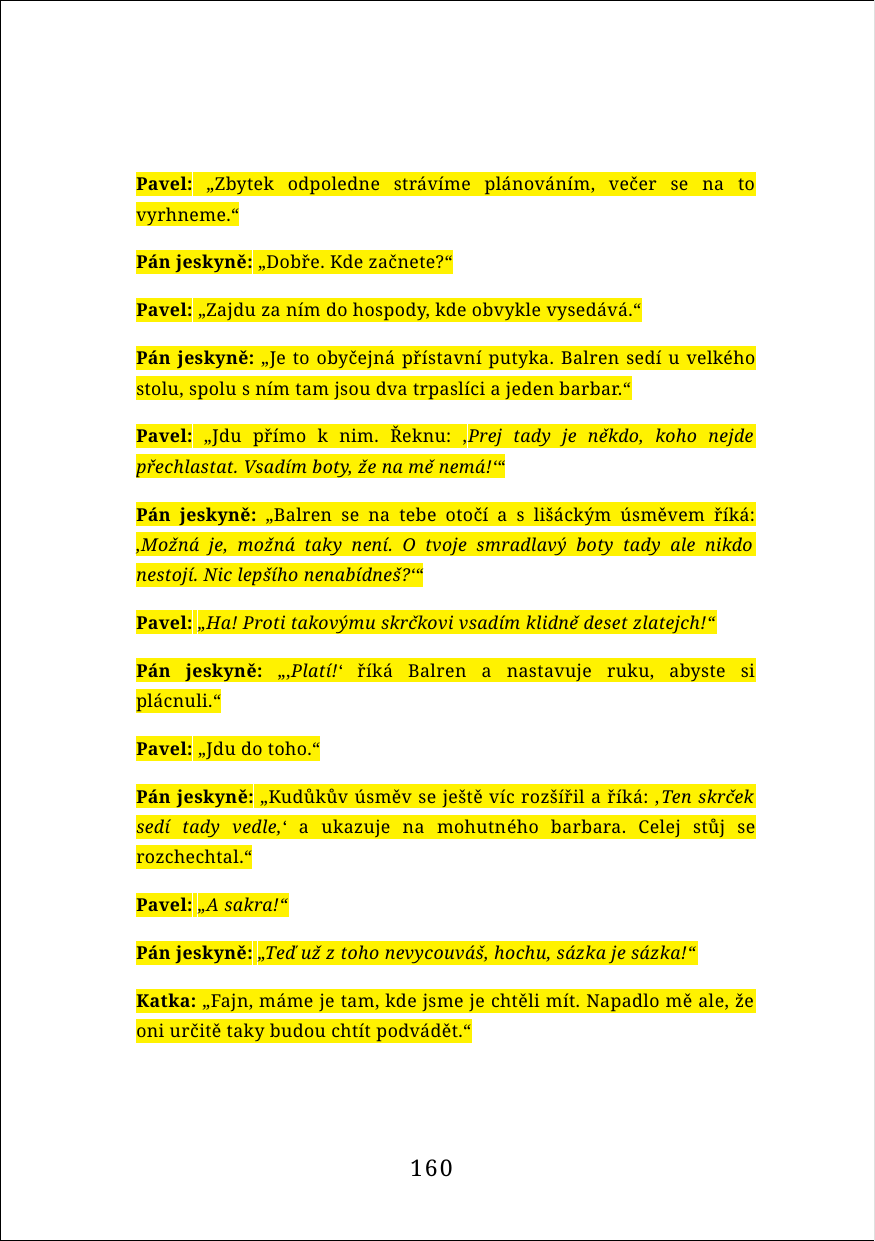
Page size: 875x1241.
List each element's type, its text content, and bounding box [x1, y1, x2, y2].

text Pán jeskyně: „‚Platí!‘ říká Balren a nastavuje ruku, abyste si plácnuli.“ [136, 658, 756, 713]
text Katka: „Fajn, máme je tam, kde jsme je chtěli mít. Napadlo mě ale, že oni určitě taky budou chtít podvádět.“ [136, 988, 756, 1043]
text Pavel: „Jdu přímo k nim. Řeknu: ‚Prej tady je někdo, koho nejde přechlastat. Vsadím boty, že na mě nemá!‘“ [136, 424, 756, 478]
text Pán jeskyně: „Balren se na tebe otočí a s lišáckým úsměvem říká: ‚Možná je, možná taky není. O tvoje smradlavý boty tady ale nikdo nestojí. Nic lepšího nenabídneš?‘“ [136, 502, 756, 587]
text Pavel: „Zbytek odpoledne strávíme plánováním, večer se na to vyrhneme.“ [136, 172, 756, 226]
text Pavel: „Ha! Proti takovýmu skrčkovi vsadím klidně deset zlatejch!“ [136, 610, 756, 634]
text Pavel: „Zajdu za ním do hospody, kde obvykle vysedává.“ [136, 298, 756, 322]
text Pavel: „A sakra!“ [136, 893, 756, 917]
text Pán jeskyně: „Je to obyčejná přístavní putyka. Balren sedí u velkého stolu, spolu s ním tam jsou dva trpaslíci a jeden barbar.“ [136, 346, 756, 400]
text Pán jeskyně: „Teď už z toho nevycouváš, hochu, sázka je sázka!“ [136, 941, 756, 965]
text Pavel: „Jdu do toho.“ [136, 736, 756, 761]
text Pán jeskyně: „Dobře. Kde začnete?“ [136, 250, 756, 274]
text Pán jeskyně: „Kudůkův úsměv se ještě víc rozšířil a říká: ‚Ten skrček sedí tady vedle,‘ a ukazuje na mohutného barbara. Celej stůj se rozchechtal.“ [136, 784, 756, 869]
